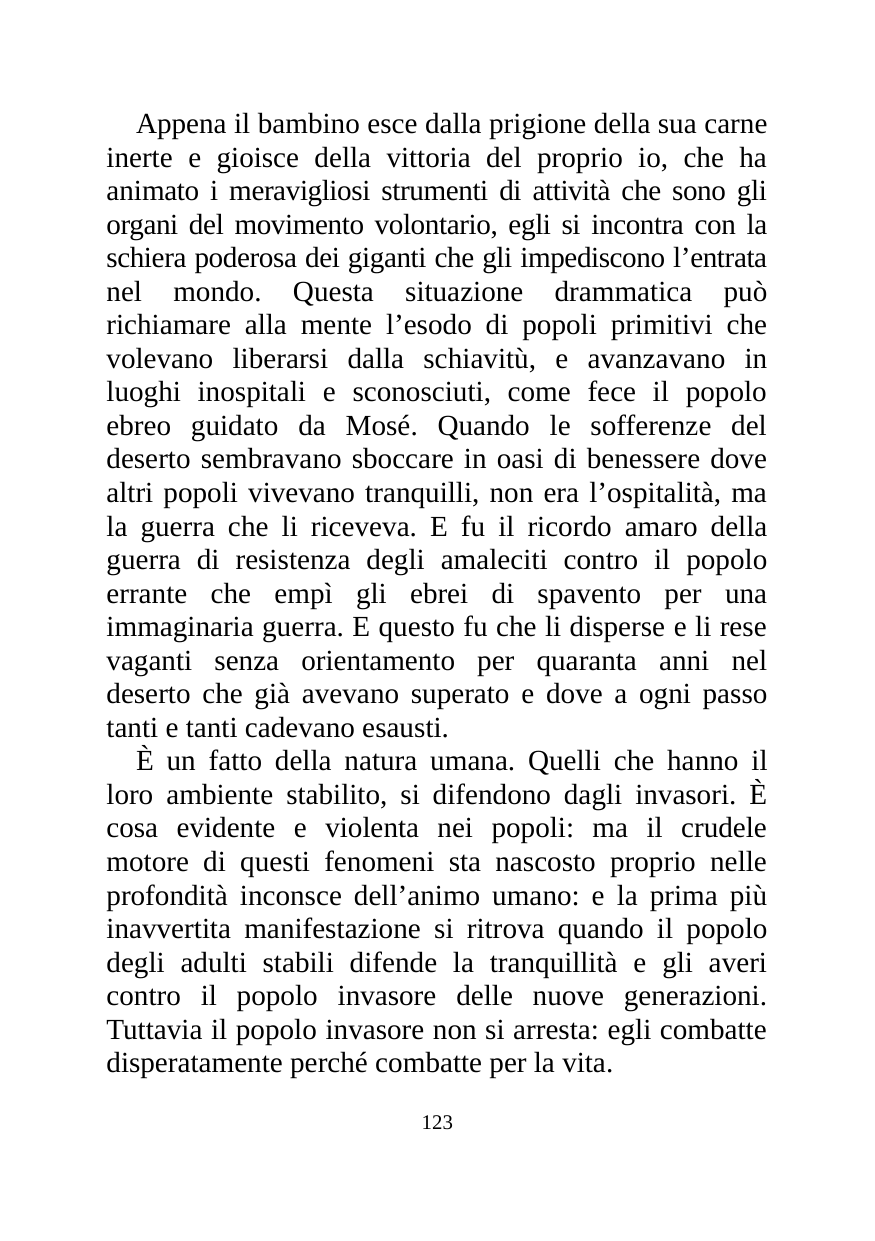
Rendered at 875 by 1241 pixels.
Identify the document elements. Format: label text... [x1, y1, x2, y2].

text È un fatto della natura umana. Quelli che hanno il loro ambiente stabilito, si difendono dagli invasori. È cosa evidente e violenta nei popoli: ma il crudele motore di questi fenomeni sta nascosto proprio nelle profondità inconsce dell’animo umano: e la prima più inavvertita manifestazione si ritrova quando il popolo degli adulti stabili difende la tranquillità e gli averi contro il popolo invasore delle nuove generazioni. Tuttavia il popolo invasore non si arresta: egli combatte disperatamente perché combatte per la vita. [106, 743, 768, 1079]
text Appena il bambino esce dalla prigione della sua carne inerte e gioisce della vittoria del proprio io, che ha animato i meravigliosi strumenti di attività che sono gli organi del movimento volontario, egli si incontra con la schiera poderosa dei giganti che gli impediscono l’entrata nel mondo. Questa situazione drammatica può richiamare alla mente l’esodo di popoli primitivi che volevano liberarsi dalla schiavitù, e avanzavano in luoghi inospitali e sconosciuti, come fece il popolo ebreo guidato da Mosé. Quando le sofferenze del deserto sembravano sboccare in oasi di benessere dove altri popoli vivevano tranquilli, non era l’ospitalità, ma la guerra che li riceveva. E fu il ricordo amaro della guerra di resistenza degli amaleciti contro il popolo errante che empì gli ebrei di spavento per una immaginaria guerra. E questo fu che li disperse e li rese vaganti senza orientamento per quaranta anni nel deserto che già avevano superato e dove a ogni passo tanti e tanti cadevano esausti. [106, 106, 768, 743]
